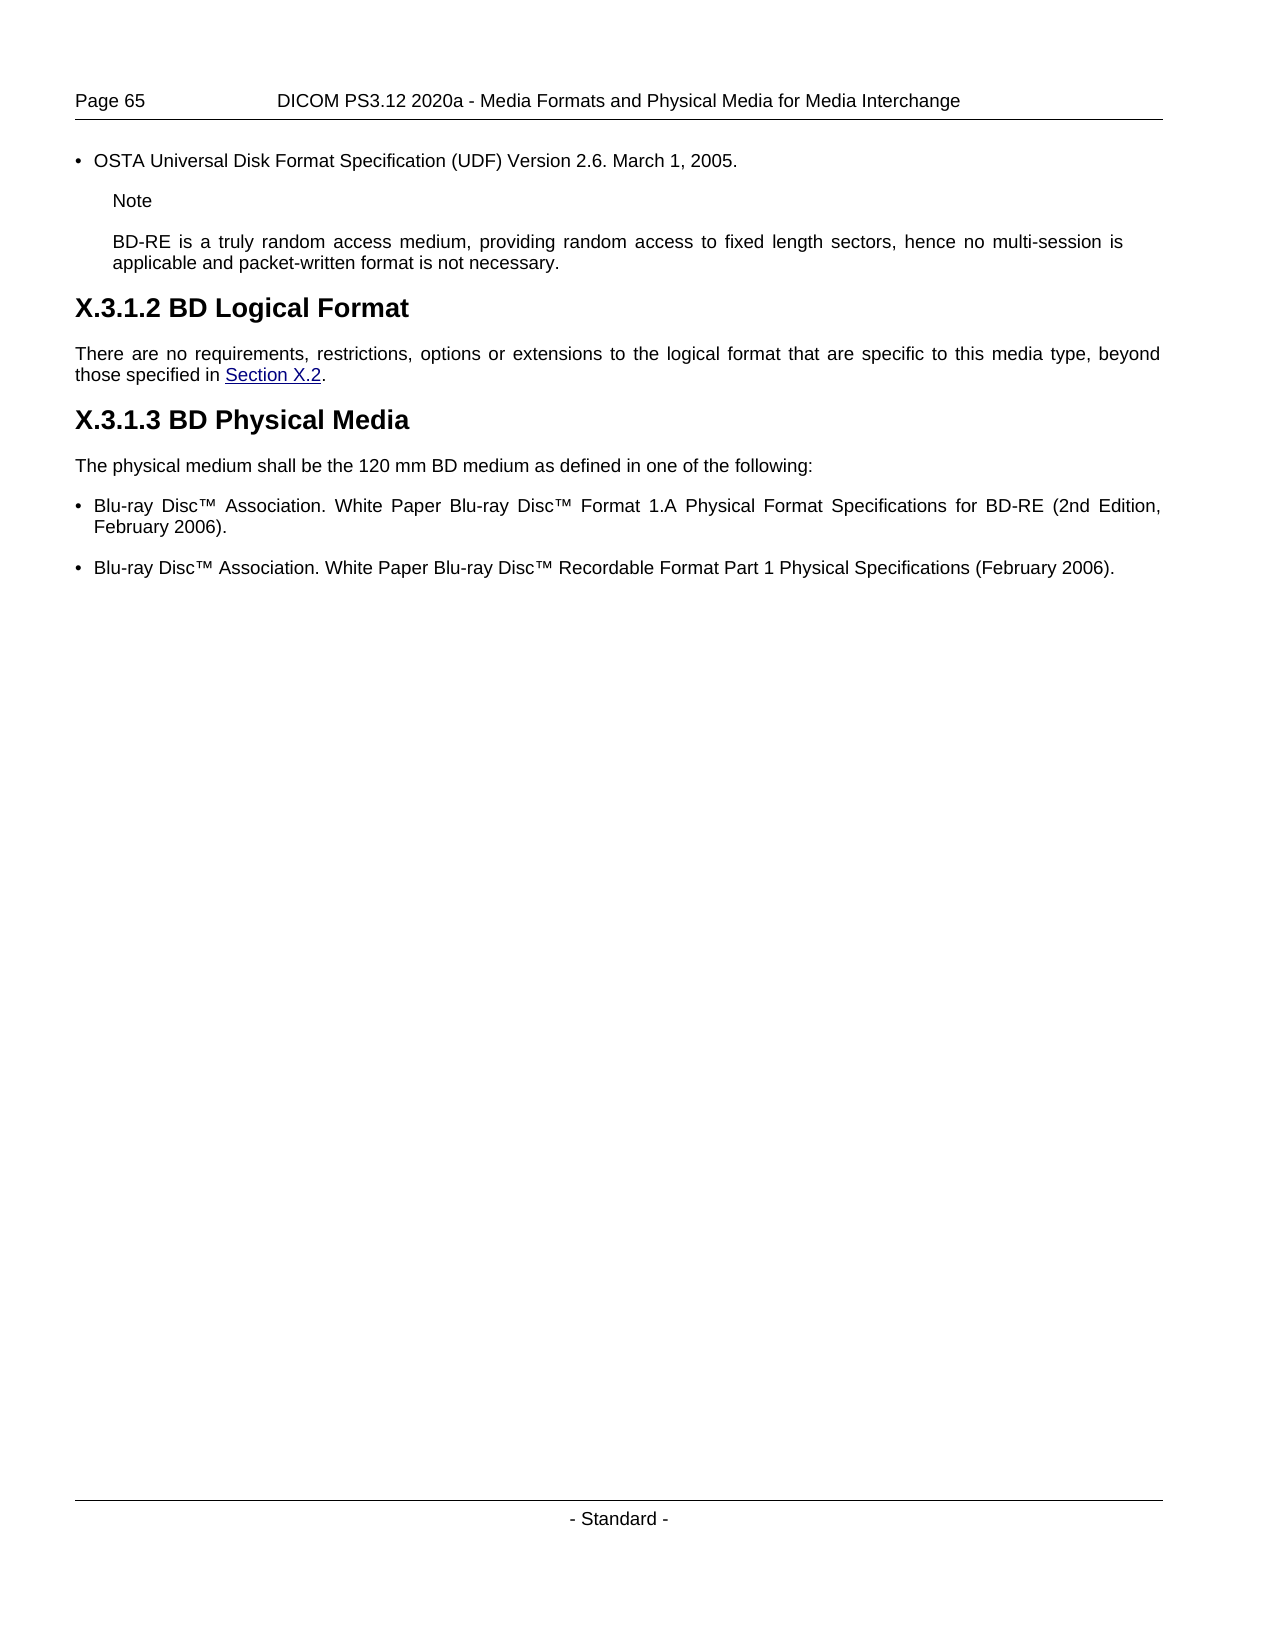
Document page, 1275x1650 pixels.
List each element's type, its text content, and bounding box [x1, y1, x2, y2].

text There are no requirements, restrictions, options or extensions to the logical format that are specific to this media type, beyond those specified in Section X.2. [75, 342, 1162, 386]
text • OSTA Universal Disk Format Specification (UDF) Version 2.6. March 1, 2005. [75, 150, 1162, 172]
text • Blu-ray Disc™ Association. White Paper Blu-ray Disc™ Format 1.A Physical Format Specifications for BD-RE (2nd Edition, February 2006). [75, 495, 1162, 538]
text BD-RE is a truly random access medium, providing random access to fixed length sectors, hence no multi-session is applicable and packet-written format is not necessary. [112, 231, 1125, 274]
text X.3.1.3 BD Physical Media [75, 404, 1162, 436]
text X.3.1.2 BD Logical Format [75, 292, 1162, 324]
text The physical medium shall be the 120 mm BD medium as defined in one of the following: [75, 454, 1162, 476]
text Note [112, 190, 1125, 212]
text • Blu-ray Disc™ Association. White Paper Blu-ray Disc™ Recordable Format Part 1 Physical Specifications (February 2006). [75, 557, 1162, 578]
